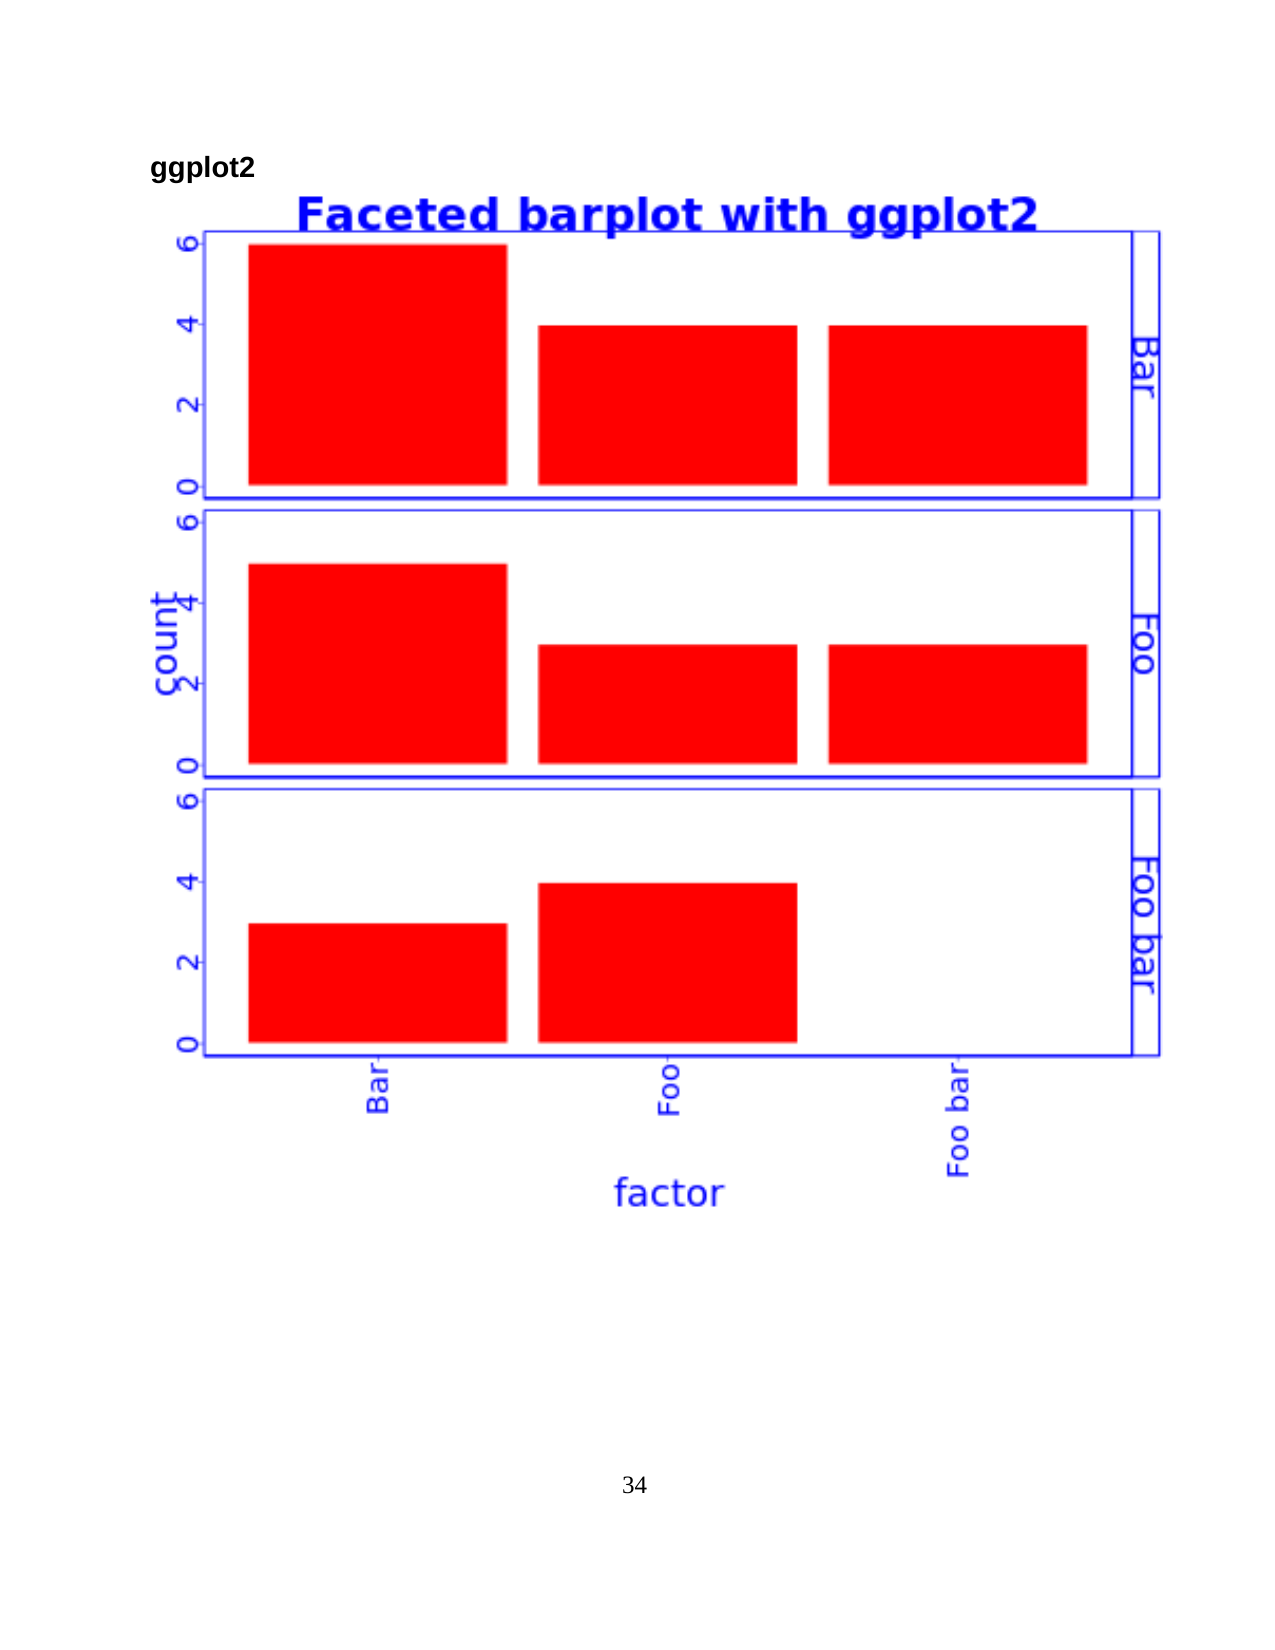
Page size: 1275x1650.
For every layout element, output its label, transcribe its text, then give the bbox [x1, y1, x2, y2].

picture [150, 196, 1163, 1209]
subtitle ggplot2 [150, 150, 1125, 183]
